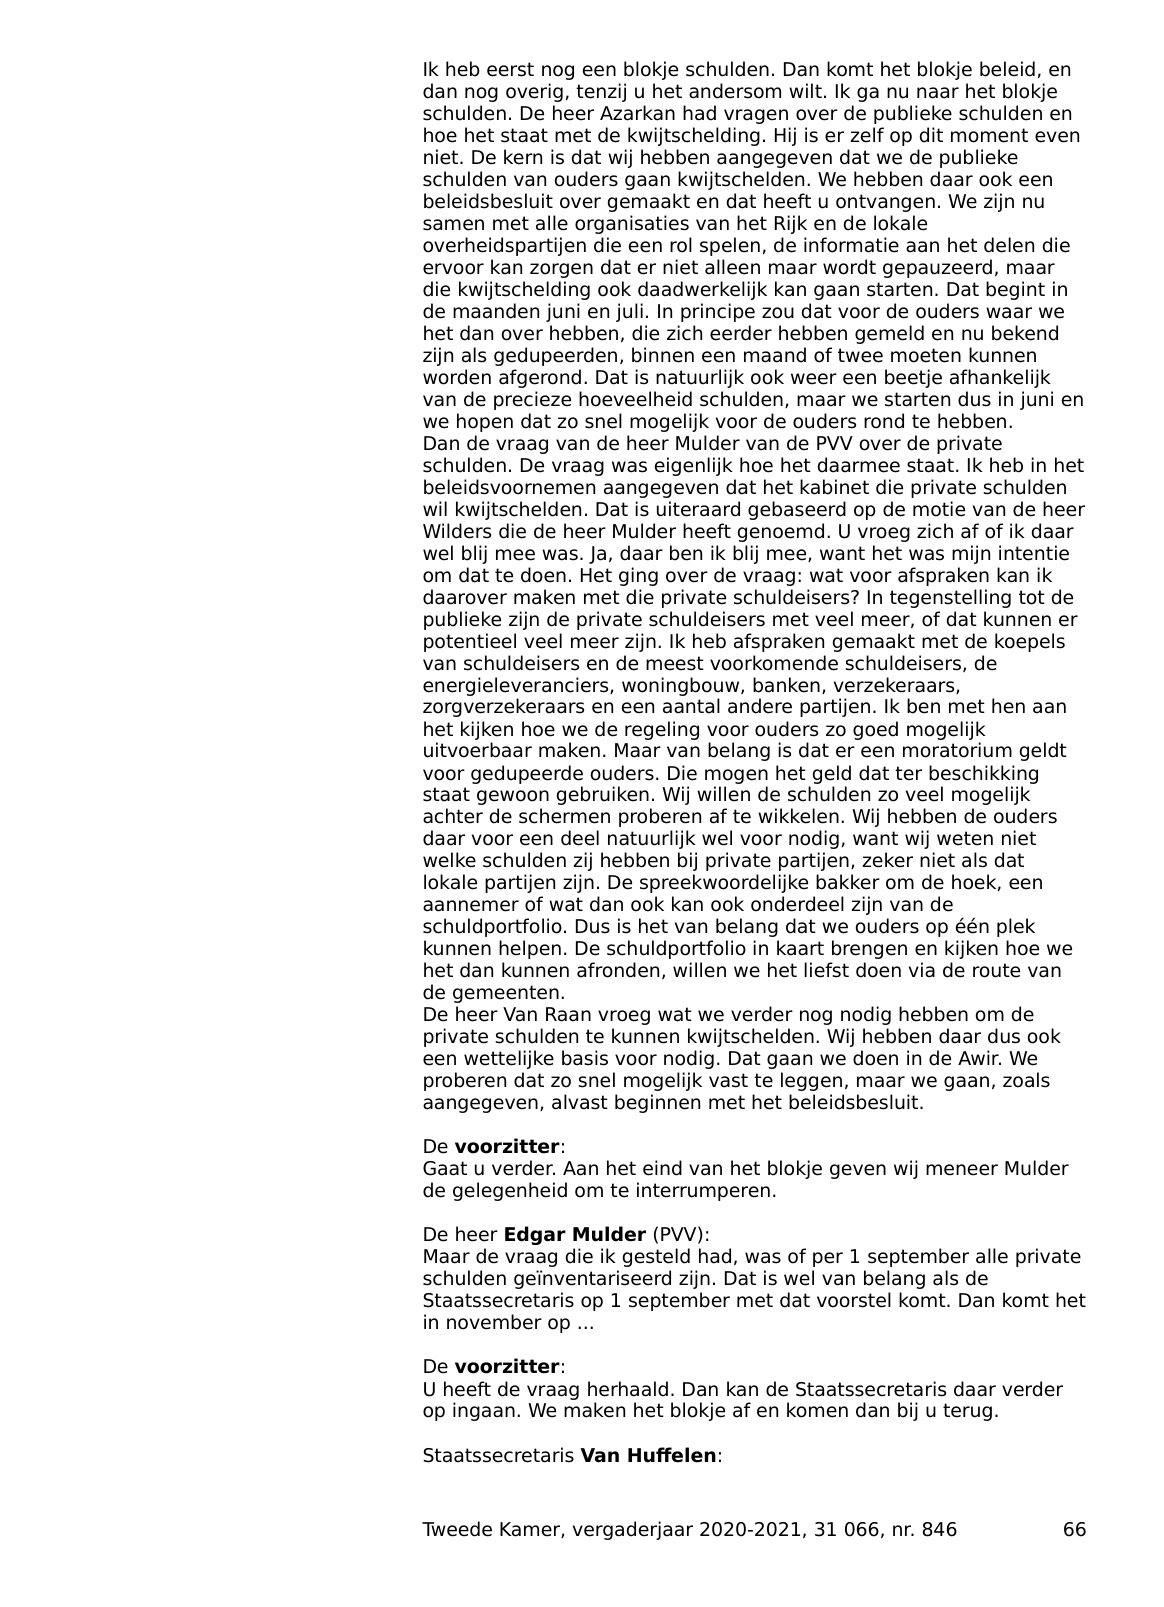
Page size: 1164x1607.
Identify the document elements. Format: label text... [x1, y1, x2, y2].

text Ik heb eerst nog een blokje schulden. Dan komt het blokje beleid, en dan nog overig, tenzij u het andersom wilt. Ik ga nu naar het blokje schulden. De heer Azarkan had vragen over de publieke schulden en hoe het staat met de kwijtschelding. Hij is er zelf op dit moment even niet. De kern is dat wij hebben aangegeven dat we de publieke schulden van ouders gaan kwijtschelden. We hebben daar ook een beleidsbesluit over gemaakt en dat heeft u ontvangen. We zijn nu samen met alle organisaties van het Rijk en de lokale overheidspartijen die een rol spelen, de informatie aan het delen die ervoor kan zorgen dat er niet alleen maar wordt gepauzeerd, maar die kwijtschelding ook daadwerkelijk kan gaan starten. Dat begint in de maanden juni en juli. In principe zou dat voor de ouders waar we het dan over hebben, die zich eerder hebben gemeld en nu bekend zijn als gedupeerden, binnen een maand of twee moeten kunnen worden afgerond. Dat is natuurlijk ook weer een beetje afhankelijk van de precieze hoeveelheid schulden, maar we starten dus in juni en we hopen dat zo snel mogelijk voor de ouders rond te hebben. [422, 59, 1087, 433]
text Dan de vraag van de heer Mulder van de PVV over de private schulden. De vraag was eigenlijk hoe het daarmee staat. Ik heb in het beleidsvoornemen aangegeven dat het kabinet die private schulden wil kwijtschelden. Dat is uiteraard gebaseerd op de motie van de heer Wilders die de heer Mulder heeft genoemd. U vroeg zich af of ik daar wel blij mee was. Ja, daar ben ik blij mee, want het was mijn intentie om dat te doen. Het ging over de vraag: wat voor afspraken kan ik daarover maken met die private schuldeisers? In tegenstelling tot de publieke zijn de private schuldeisers met veel meer, of dat kunnen er potentieel veel meer zijn. Ik heb afspraken gemaakt met de koepels van schuldeisers en de meest voorkomende schuldeisers, de energieleveranciers, woningbouw, banken, verzekeraars, zorgverzekeraars en een aantal andere partijen. Ik ben met hen aan het kijken hoe we de regeling voor ouders zo goed mogelijk uitvoerbaar maken. Maar van belang is dat er een moratorium geldt voor gedupeerde ouders. Die mogen het geld dat ter beschikking staat gewoon gebruiken. Wij willen de schulden zo veel mogelijk achter de schermen proberen af te wikkelen. Wij hebben de ouders daar voor een deel natuurlijk wel voor nodig, want wij weten niet welke schulden zij hebben bij private partijen, zeker niet als dat lokale partijen zijn. De spreekwoordelijke bakker om de hoek, een aannemer of wat dan ook kan ook onderdeel zijn van de schuldportfolio. Dus is het van belang dat we ouders op één plek kunnen helpen. De schuldportfolio in kaart brengen en kijken hoe we het dan kunnen afronden, willen we het liefst doen via de route van de gemeenten. [422, 433, 1087, 1004]
text Staatssecretaris Van Huffelen: [422, 1444, 1087, 1467]
text Gaat u verder. Aan het eind van het blokje geven wij meneer Mulder de gelegenheid om te interrumperen. [422, 1158, 1087, 1202]
text U heeft de vraag herhaald. Dan kan de Staatssecretaris daar verder op ingaan. We maken het blokje af en komen dan bij u terug. [422, 1378, 1087, 1422]
text De voorzitter: [422, 1356, 1087, 1378]
text De heer Van Raan vroeg wat we verder nog nodig hebben om de private schulden te kunnen kwijtschelden. Wij hebben daar dus ook een wettelijke basis voor nodig. Dat gaan we doen in de Awir. We proberen dat zo snel mogelijk vast te leggen, maar we gaan, zoals aangegeven, alvast beginnen met het beleidsbesluit. [422, 1004, 1087, 1114]
text De voorzitter: [422, 1136, 1087, 1158]
text Maar de vraag die ik gesteld had, was of per 1 september alle private schulden geïnventariseerd zijn. Dat is wel van belang als de Staatssecretaris op 1 september met dat voorstel komt. Dan komt het in november op ... [422, 1246, 1087, 1334]
text De heer Edgar Mulder (PVV): [422, 1224, 1087, 1246]
